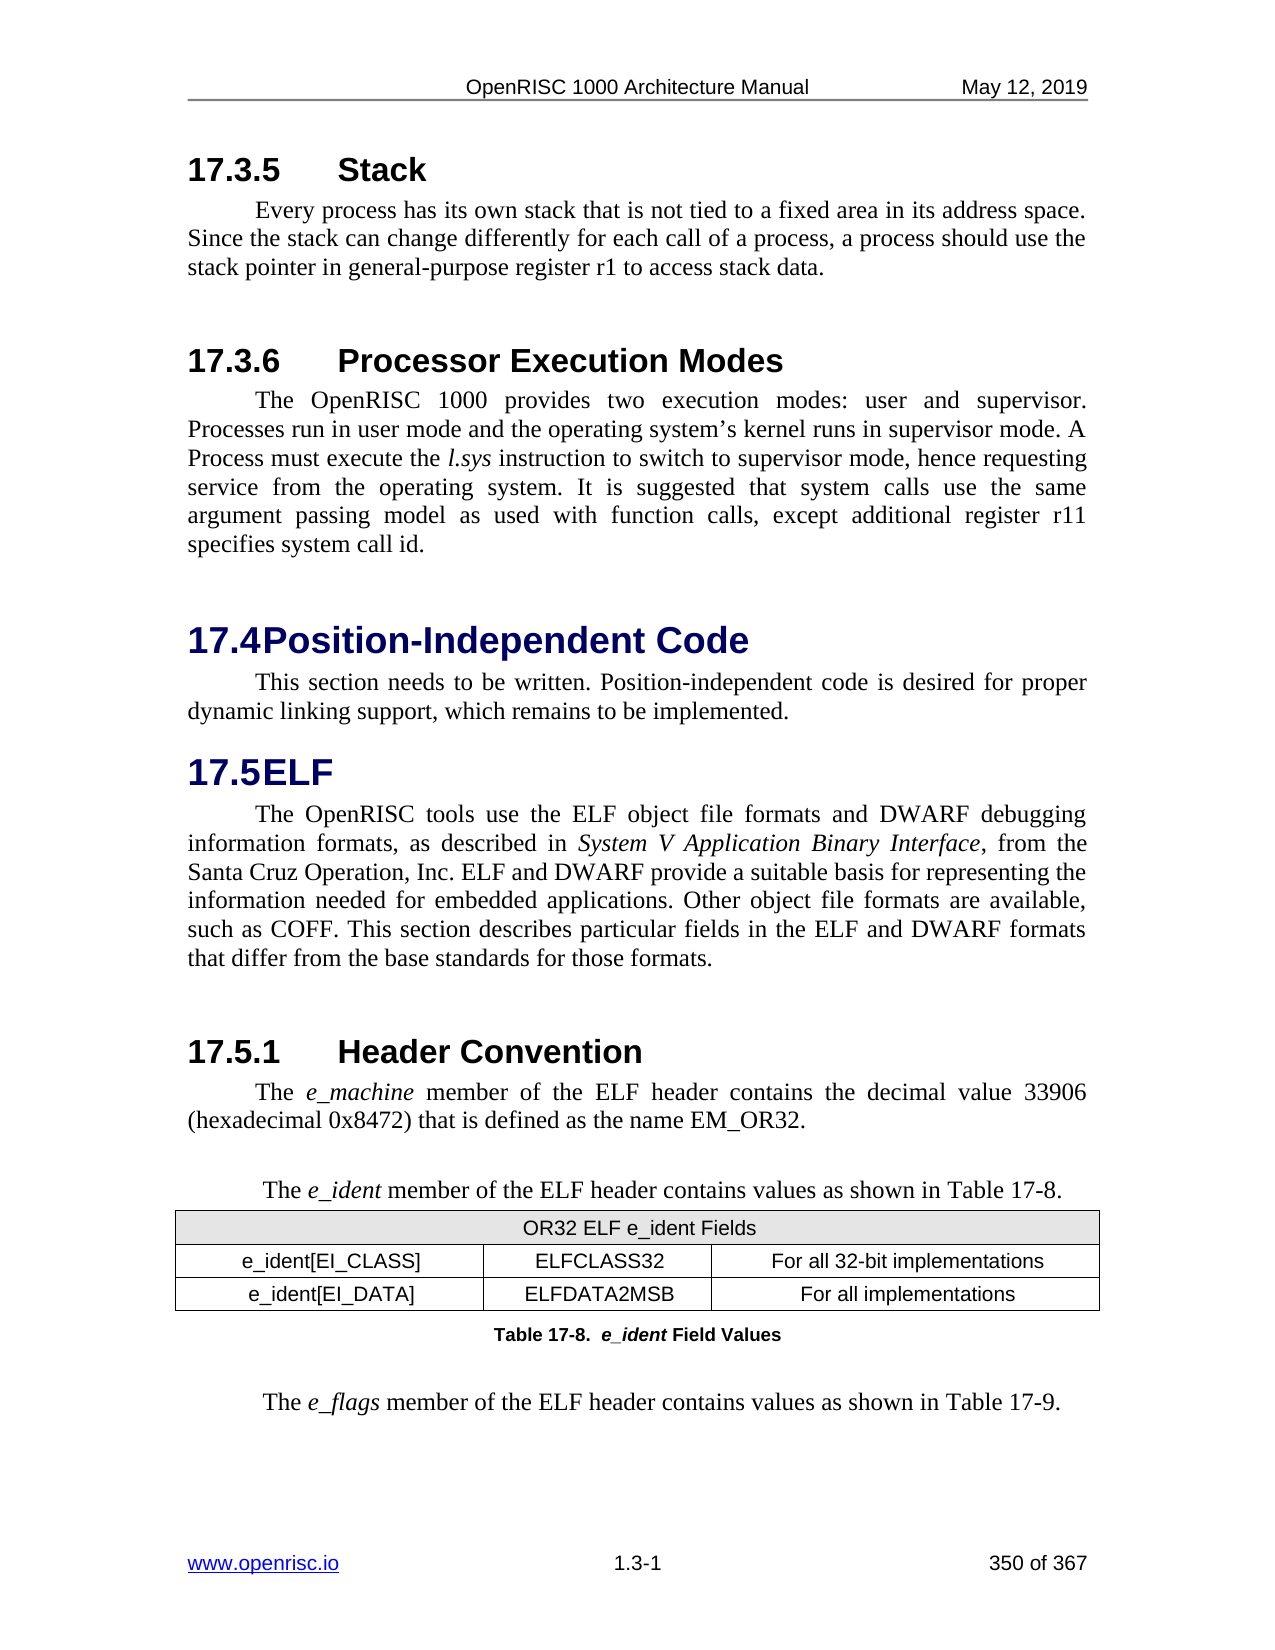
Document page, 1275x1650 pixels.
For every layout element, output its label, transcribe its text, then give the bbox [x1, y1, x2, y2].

table_cell For all implementations [712, 1278, 1099, 1310]
subtitle Stack [187, 150, 1087, 188]
table_cell For all 32-bit implementations [712, 1245, 1099, 1277]
table_cell ELFDATA2MSB [484, 1278, 711, 1310]
table_cell ELFCLASS32 [484, 1245, 711, 1277]
subtitle Header Convention [187, 1032, 1087, 1070]
table_header OR32 ELF e_ident Fields [176, 1211, 1099, 1244]
subtitle Position-Independent Code [187, 618, 1087, 661]
text The e_machine member of the ELF header contains the decimal value 33906 (hexadecimal 0x8472) that is defined as the name EM_OR32. [187, 1077, 1087, 1134]
text The e_flags member of the ELF header contains values as shown in Table 17-9. [187, 1387, 1087, 1415]
text The OpenRISC 1000 provides two execution modes: user and supervisor. Processes run in user mode and the operating system’s kernel runs in supervisor mode. A Process must execute the l.sys instruction to switch to supervisor mode, hence requesting service from the operating system. It is suggested that system calls use the same argument passing model as used with function calls, except additional register r11 specifies system call id. [187, 386, 1087, 558]
subtitle ELF [187, 750, 1087, 793]
table_cell e_ident[EI_DATA] [176, 1278, 483, 1310]
text The OpenRISC tools use the ELF object file formats and DWARF debugging information formats, as described in System V Application Binary Interface, from the Santa Cruz Operation, Inc. ELF and DWARF provide a suitable basis for representing the information needed for embedded applications. Other object file formats are available, such as COFF. This section describes particular fields in the ELF and DWARF formats that differ from the base standards for those formats. [187, 799, 1087, 972]
text This section needs to be written. Position-independent code is desired for proper dynamic linking support, which remains to be implemented. [187, 667, 1087, 725]
text The e_ident member of the ELF header contains values as shown in Table 17-8. [187, 1175, 1087, 1204]
text Every process has its own stack that is not tied to a fixed area in its address space. Since the stack can change differently for each call of a process, a process should use the stack pointer in general-purpose register r1 to access stack data. [187, 195, 1087, 281]
table_cell e_ident[EI_CLASS] [176, 1245, 483, 1277]
text Table 17-8. e_ident Field Values [187, 1324, 1087, 1345]
subtitle Processor Execution Modes [187, 341, 1087, 379]
